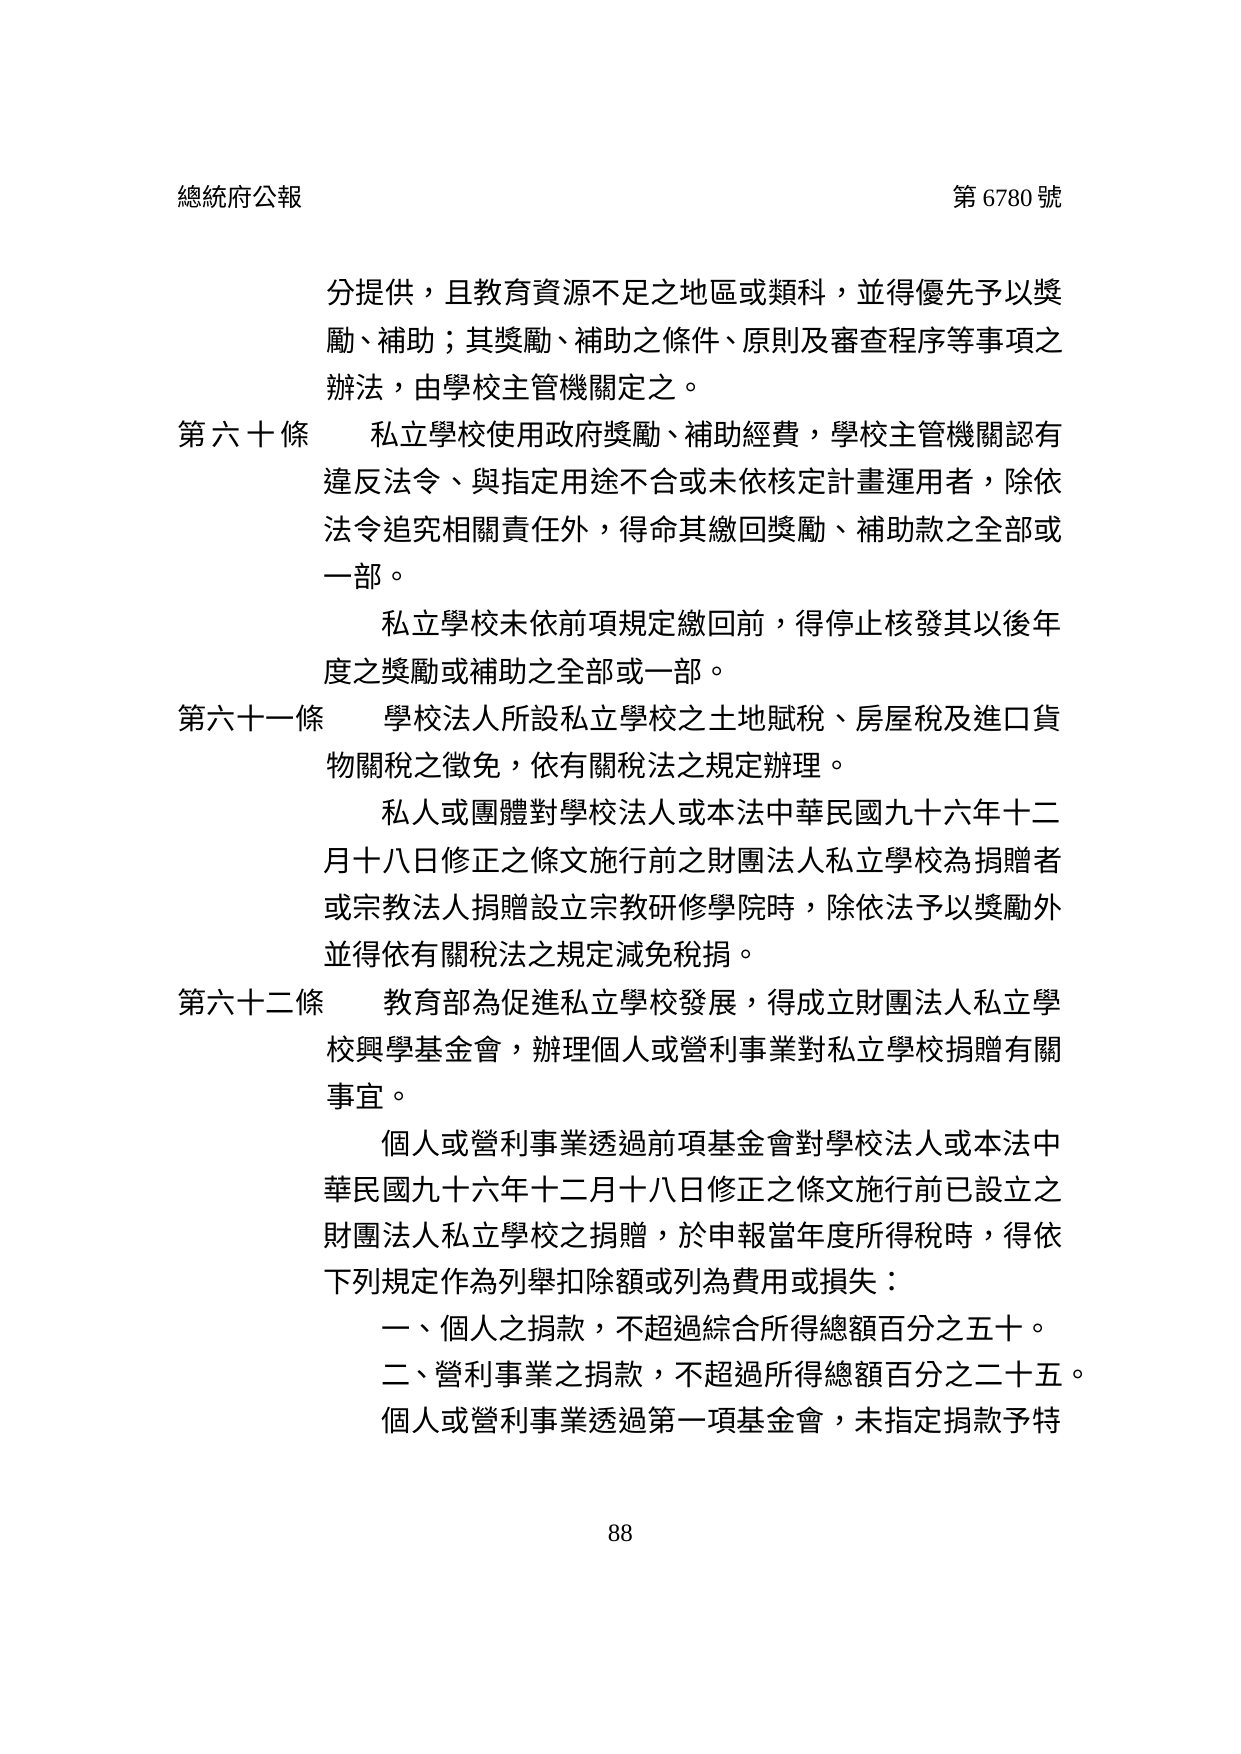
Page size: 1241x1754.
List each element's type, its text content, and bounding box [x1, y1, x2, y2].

text 第六十條 私立學校使用政府獎勵、補助經費，學校主管機關認有違反法令、與指定用途不合或未依核定計畫運用者，除依法令追究相關責任外，得命其繳回獎勵、補助款之全部或一部。 [177, 408, 1063, 597]
text 分提供，且教育資源不足之地區或類科，並得優先予以獎勵、補助；其獎勵、補助之條件、原則及審查程序等事項之辦法，由學校主管機關定之。 [177, 266, 1063, 408]
text 個人或營利事業透過前項基金會對學校法人或本法中華民國九十六年十二月十八日修正之條文施行前已設立之財團法人私立學校之捐贈，於申報當年度所得稅時，得依下列規定作為列舉扣除額或列為費用或損失： [323, 1117, 1063, 1302]
text 第六十二條 教育部為促進私立學校發展，得成立財團法人私立學校興學基金會，辦理個人或營利事業對私立學校捐贈有關事宜。 [177, 975, 1063, 1117]
text 私立學校未依前項規定繳回前，得停止核發其以後年度之獎勵或補助之全部或一部。 [323, 597, 1063, 691]
text 私人或團體對學校法人或本法中華民國九十六年十二月十八日修正之條文施行前之財團法人私立學校為捐贈者，或宗教法人捐贈設立宗教研修學院時，除依法予以獎勵外，並得依有關稅法之規定減免稅捐。 [323, 786, 1063, 975]
text 一、個人之捐款，不超過綜合所得總額百分之五十。 [381, 1302, 1063, 1348]
text 二、營利事業之捐款，不超過所得總額百分之二十五。 [381, 1348, 1063, 1394]
text 第六十一條 學校法人所設私立學校之土地賦稅、房屋稅及進口貨物關稅之徵免，依有關稅法之規定辦理。 [177, 691, 1063, 786]
text 個人或營利事業透過第一項基金會，未指定捐款予特 [323, 1394, 1063, 1441]
